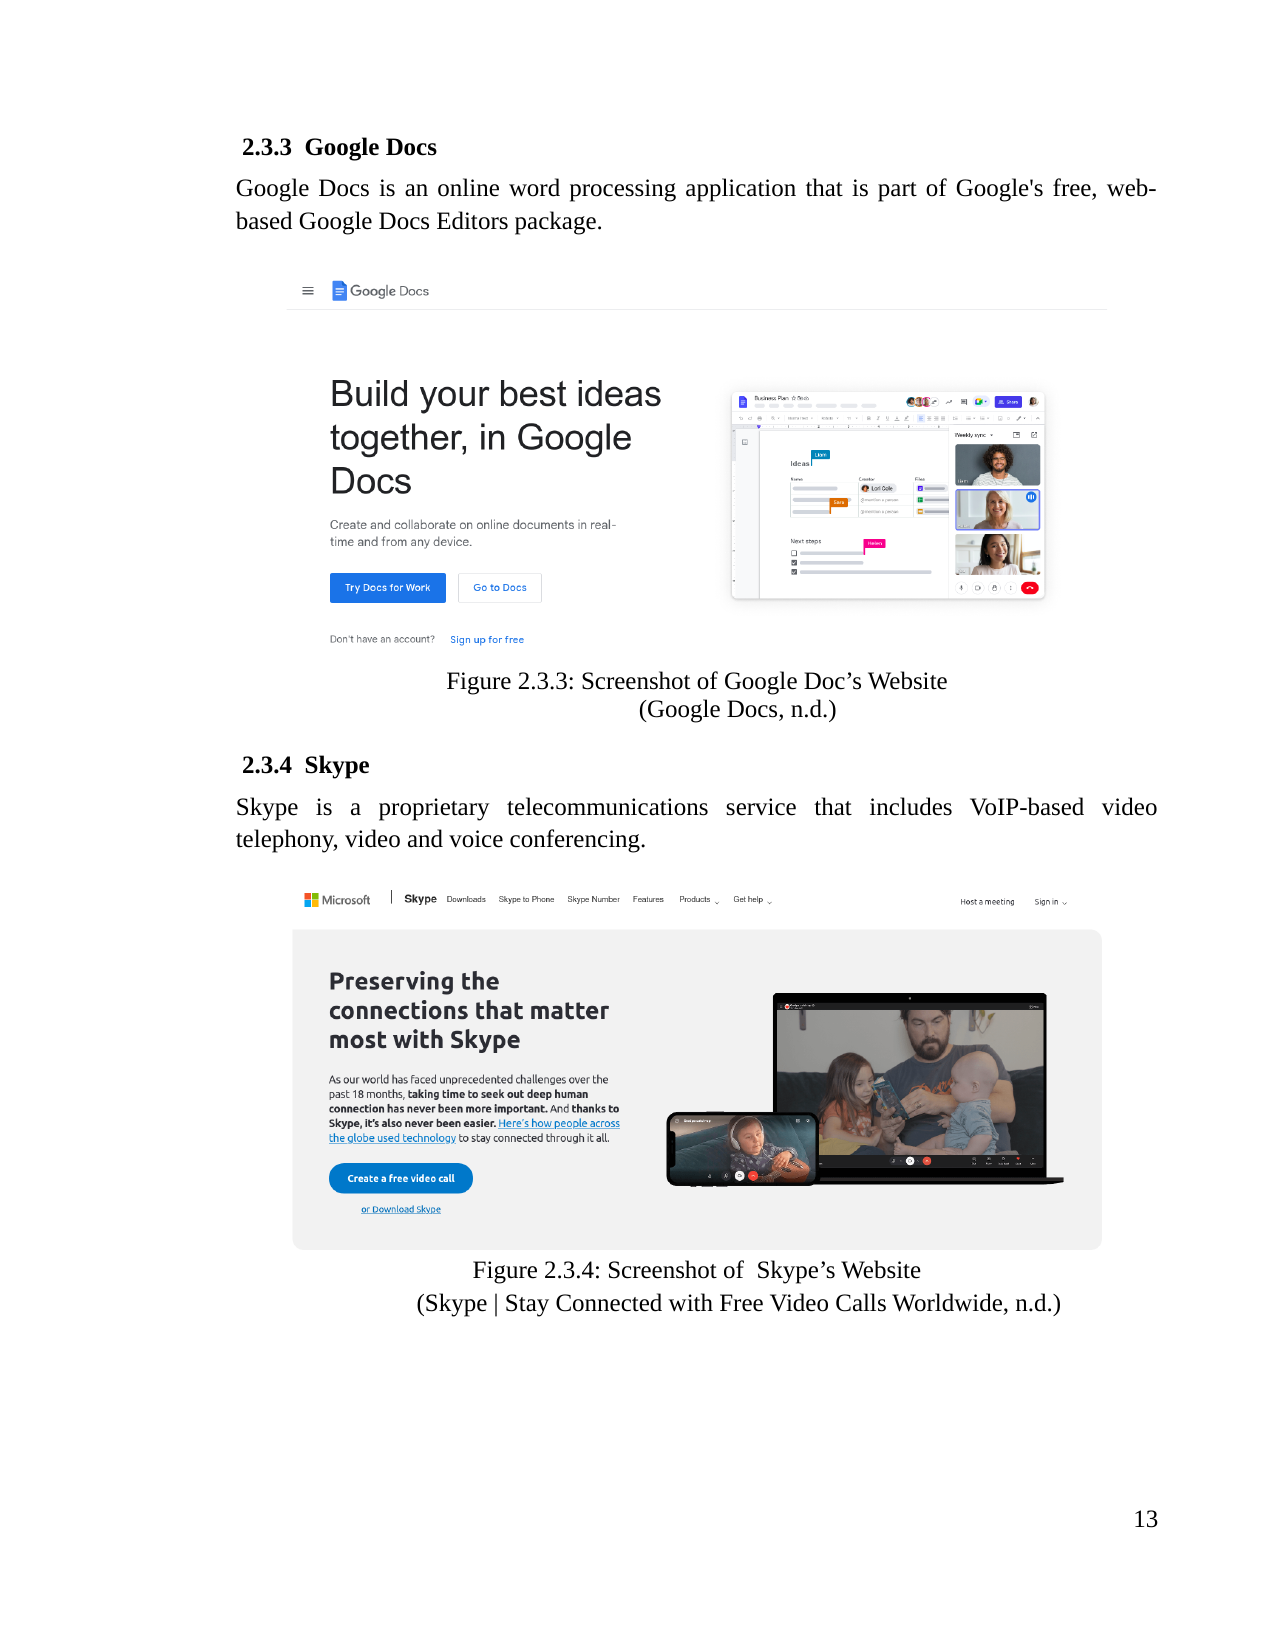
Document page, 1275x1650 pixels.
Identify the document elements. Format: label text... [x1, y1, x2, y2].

text Figure 2.3.4: Screenshot of Skype’s Website [287, 1256, 1107, 1284]
text Figure 2.3.3: Screenshot of Google Doc’s Website [287, 666, 1107, 694]
text (Google Docs, n.d.) [287, 259, 1158, 723]
text Google Docs is an online word processing application that is part of Google's free, web-based Google Docs Editors package. [236, 173, 1158, 234]
picture [286, 271, 1108, 666]
picture [286, 884, 1108, 1256]
subtitle Google Docs [236, 132, 1158, 160]
subtitle Skype [236, 750, 1158, 779]
text (Skype | Stay Connected with Free Video Calls Worldwide, n.d.) [287, 872, 1158, 1317]
text Skype is a proprietary telecommunications service that includes VoIP-based video telephony, video and voice conferencing. [236, 792, 1158, 853]
